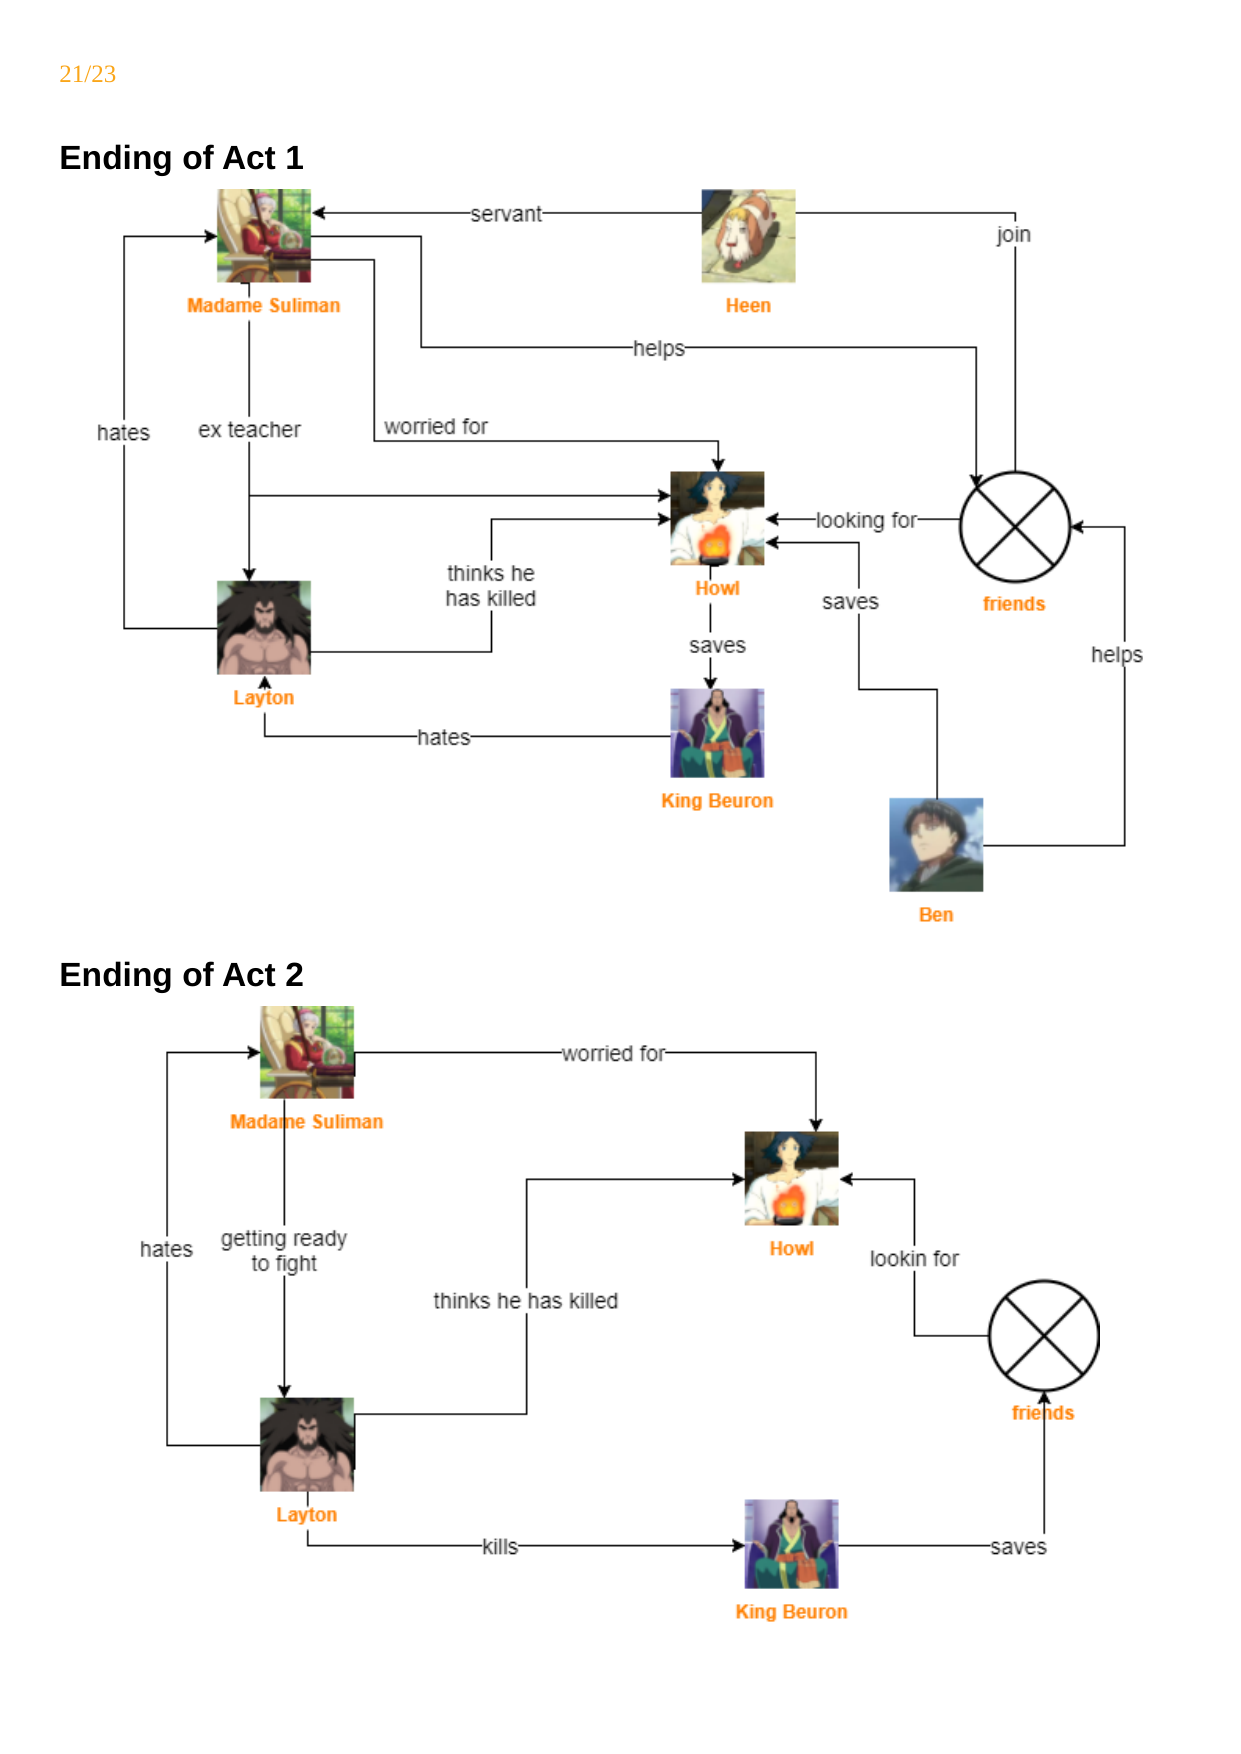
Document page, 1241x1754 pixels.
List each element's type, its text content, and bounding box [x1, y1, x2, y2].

subtitle Ending of Act 2 [59, 955, 1181, 993]
picture [140, 1006, 1100, 1625]
picture [97, 189, 1143, 928]
subtitle Ending of Act 1 [59, 138, 1181, 177]
